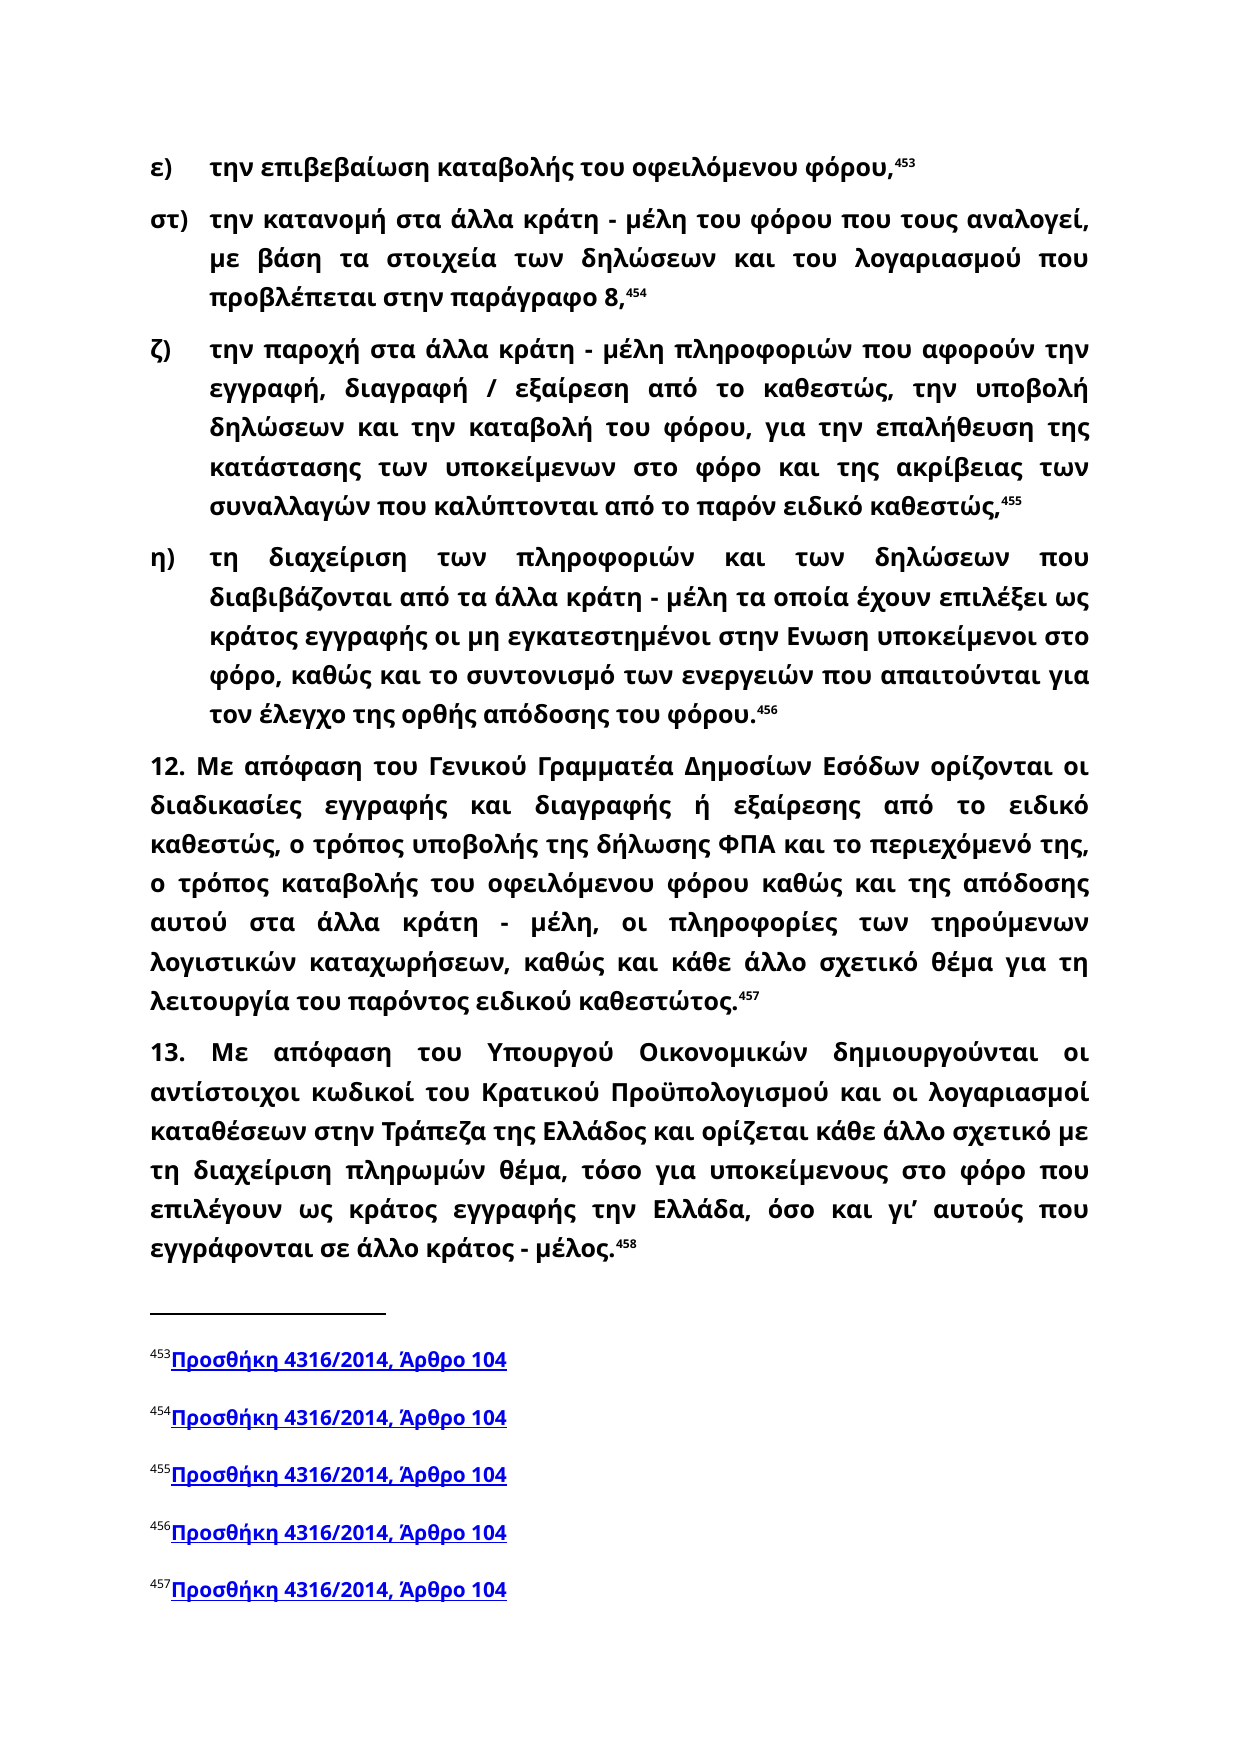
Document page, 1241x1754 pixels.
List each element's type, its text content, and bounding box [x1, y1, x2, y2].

text Προσθήκη 4316/2014, Άρθρο 104 [150, 1345, 1090, 1373]
list η) τη διαχείριση των πληροφοριών και των δηλώσεων που διαβιβάζονται από τα άλλα κράτη - μέλη τα οποία έχουν επιλέξει ως κράτος εγγραφής οι μη εγκατεστημένοι στην Ενωση υποκείμενοι στο φόρο, καθώς και το συντονισμό των ενεργειών που απαιτούνται για τον έλεγχο της ορθής απόδοσης του φόρου. [150, 540, 1090, 731]
list ζ) την παροχή στα άλλα κράτη - μέλη πληροφοριών που αφορούν την εγγραφή, διαγραφή / εξαίρεση από το καθεστώς, την υποβολή δηλώσεων και την καταβολή του φόρου, για την επαλήθευση της κατάστασης των υποκείμενων στο φόρο και της ακρίβειας των συναλλαγών που καλύπτονται από το παρόν ειδικό καθεστώς, [150, 332, 1090, 522]
list στ) την κατανομή στα άλλα κράτη - μέλη του φόρου που τους αναλογεί, με βάση τα στοιχεία των δηλώσεων και του λογαριασμού που προβλέπεται στην παράγραφο 8, [150, 202, 1090, 314]
text Προσθήκη 4316/2014, Άρθρο 104 [150, 1460, 1090, 1489]
text Προσθήκη 4316/2014, Άρθρο 104 [150, 1403, 1090, 1431]
text 12. Με απόφαση του Γενικού Γραμματέα Δημοσίων Εσόδων ορίζονται οι διαδικασίες εγγραφής και διαγραφής ή εξαίρεσης από το ειδικό καθεστώς, ο τρόπος υποβολής της δήλωσης ΦΠΑ και το περιεχόμενό της, ο τρόπος καταβολής του οφειλόμενου φόρου καθώς και της απόδοσης αυτού στα άλλα κράτη - μέλη, οι πληροφορίες των τηρούμενων λογιστικών καταχωρήσεων, καθώς και κάθε άλλο σχετικό θέμα για τη λειτουργία του παρόντος ειδικού καθεστώτος. [150, 748, 1090, 1017]
text Προσθήκη 4316/2014, Άρθρο 104 [150, 1576, 1090, 1604]
list ε) την επιβεβαίωση καταβολής του οφειλόμενου φόρου, [150, 150, 1090, 184]
text 13. Με απόφαση του Υπουργού Οικονομικών δημιουργούνται οι αντίστοιχοι κωδικοί του Κρατικού Προϋπολογισμού και οι λογαριασμοί καταθέσεων στην Τράπεζα της Ελλάδος και ορίζεται κάθε άλλο σχετικό με τη διαχείριση πληρωμών θέμα, τόσο για υποκείμενους στο φόρο που επιλέγουν ως κράτος εγγραφής την Ελλάδα, όσο και γι’ αυτούς που εγγράφονται σε άλλο κράτος - μέλος. [150, 1035, 1090, 1265]
text Προσθήκη 4316/2014, Άρθρο 104 [150, 1518, 1090, 1546]
